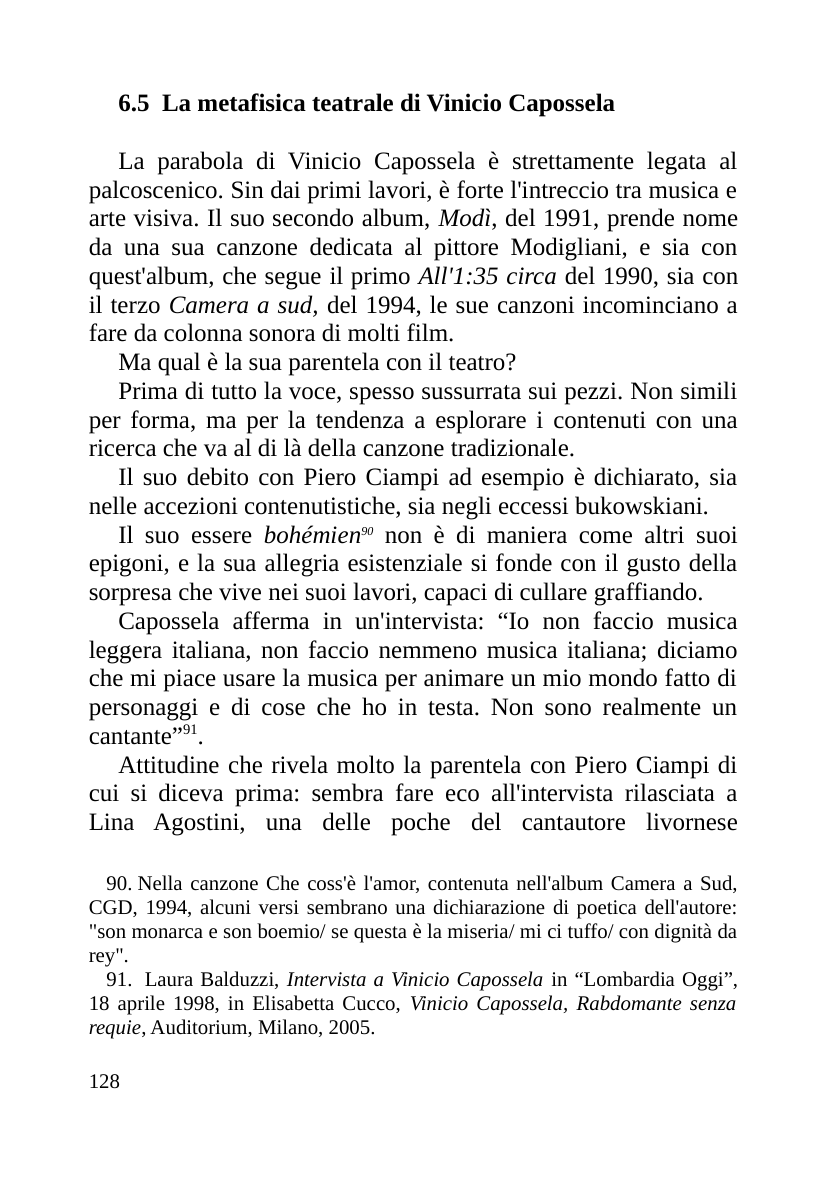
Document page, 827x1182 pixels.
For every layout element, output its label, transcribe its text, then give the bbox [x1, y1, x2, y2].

text Prima di tutto la voce, spesso sussurrata sui pezzi. Non simili per forma, ma per la tendenza a esplorare i contenuti con una ricerca che va al di là della canzone tradizionale. [88, 376, 738, 462]
text Laura Balduzzi, Intervista a Vinicio Capossela in “Lombardia Oggi”, 18 aprile 1998, in Elisabetta Cucco, Vinicio Capossela, Rabdomante senza requie, Auditorium, Milano, 2005. [88, 967, 738, 1039]
text Capossela afferma in un'intervista: “Io non faccio musica leggera italiana, non faccio nemmeno musica italiana; diciamo che mi piace usare la musica per animare un mio mondo fatto di personaggi e di cose che ho in testa. Non sono realmente un cantante”. [88, 606, 738, 750]
text Ma qual è la sua parentela con il teatro? [88, 347, 738, 376]
text Nella canzone Che coss'è l'amor, contenuta nell'album Camera a Sud, CGD, 1994, alcuni versi sembrano una dichiarazione di poetica dell'autore: "son monarca e son boemio/ se questa è la miseria/ mi ci tuffo/ con dignità da rey". [88, 871, 738, 967]
text Il suo essere bohémien non è di maniera come altri suoi epigoni, e la sua allegria esistenziale si fonde con il gusto della sorpresa che vive nei suoi lavori, capaci di cullare graffiando. [88, 520, 738, 606]
text La parabola di Vinicio Capossela è strettamente legata al palcoscenico. Sin dai primi lavori, è forte l'intreccio tra musica e arte visiva. Il suo secondo album, Modì, del 1991, prende nome da una sua canzone dedicata al pittore Modigliani, e sia con quest'album, che segue il primo All'1:35 circa del 1990, sia con il terzo Camera a sud, del 1994, le sue canzoni incominciano a fare da colonna sonora di molti film. [88, 146, 738, 347]
subtitle 6.5 La metafisica teatrale di Vinicio Capossela [88, 88, 738, 117]
text Il suo debito con Piero Ciampi ad esempio è dichiarato, sia nelle accezioni contenutistiche, sia negli eccessi bukowskiani. [88, 462, 738, 520]
text Attitudine che rivela molto la parentela con Piero Ciampi di cui si diceva prima: sembra fare eco all'intervista rilasciata a Lina Agostini, una delle poche del cantautore livornese [88, 750, 738, 836]
